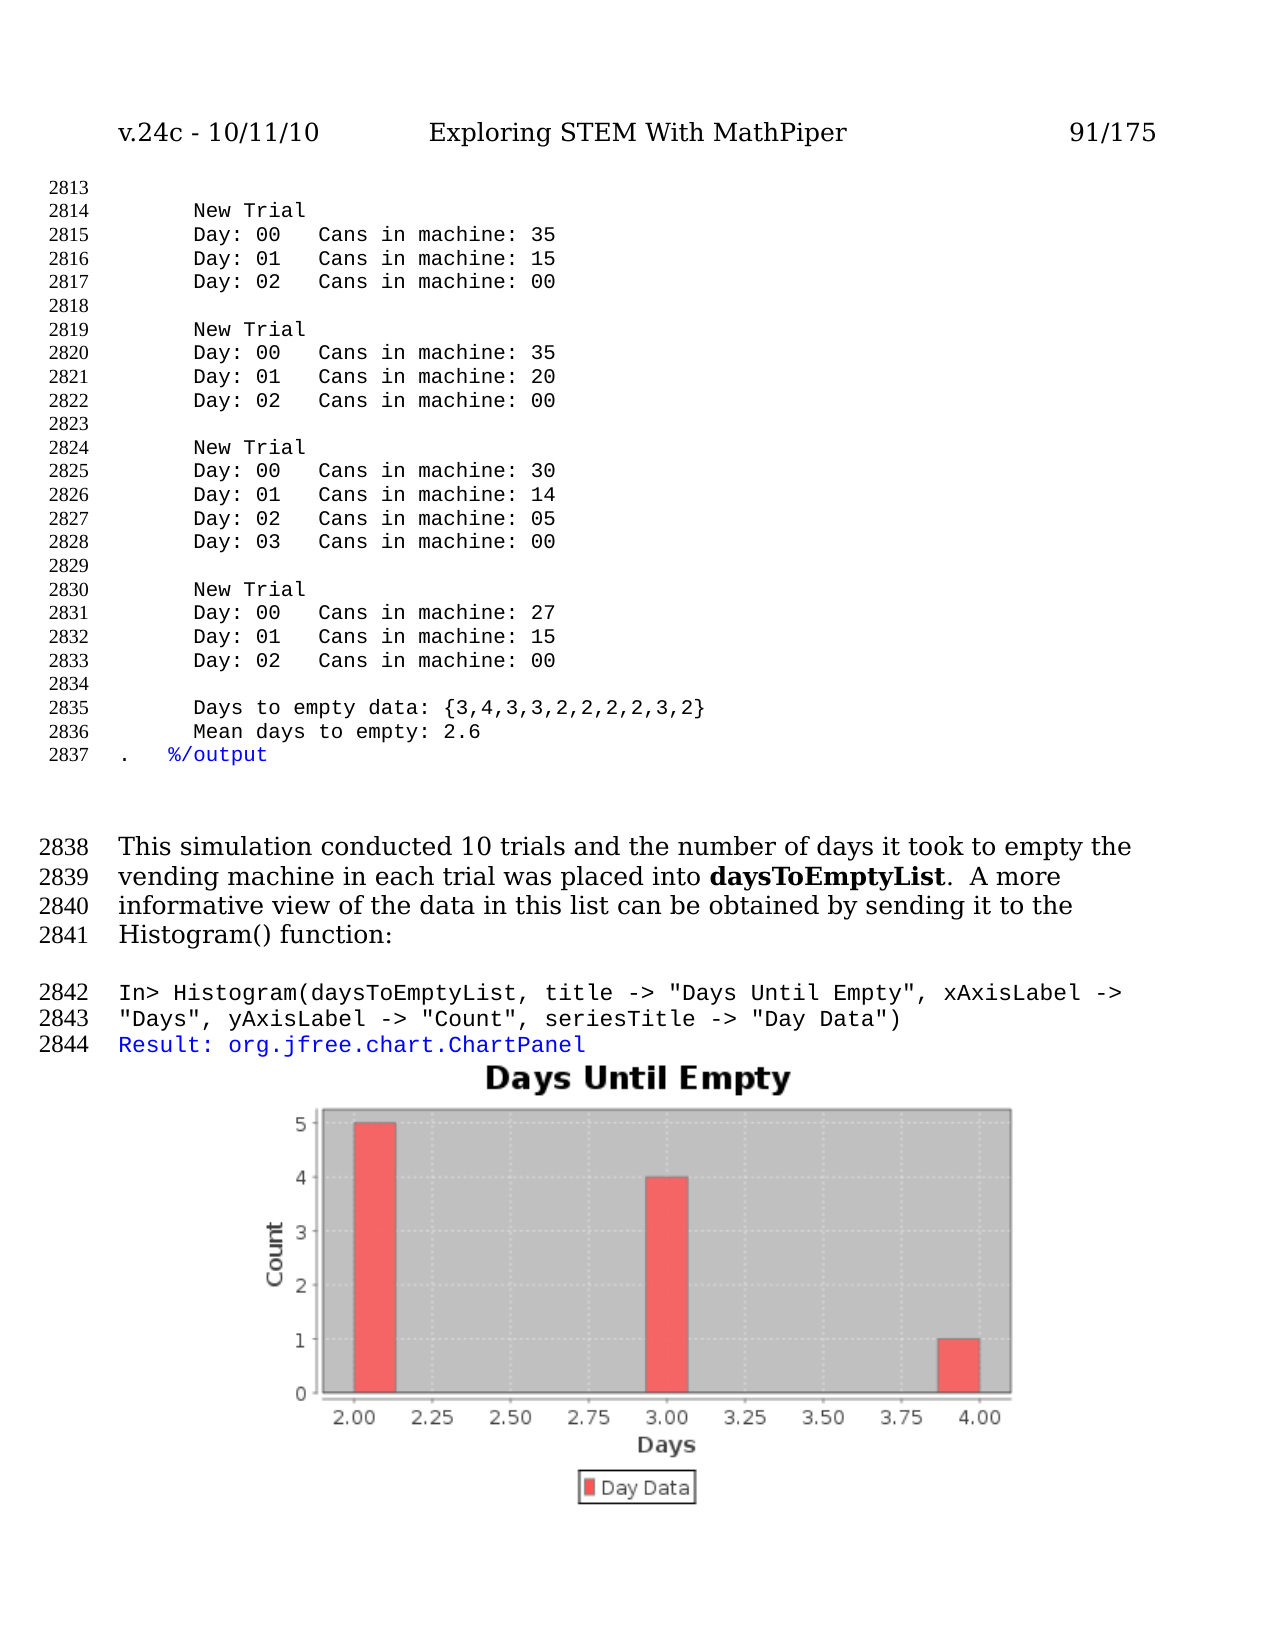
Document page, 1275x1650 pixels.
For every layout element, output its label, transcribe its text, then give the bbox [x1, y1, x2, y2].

text Day: 01 Cans in machine: 20 [118, 366, 1157, 389]
text New Trial [118, 319, 1157, 342]
text Day: 00 Cans in machine: 35 [118, 224, 1157, 248]
text New Trial [118, 579, 1157, 602]
text Mean days to empty: 2.6 [118, 721, 1157, 744]
text Day: 01 Cans in machine: 15 [118, 248, 1157, 271]
text Result: org.jfree.chart.ChartPanel [118, 1033, 1157, 1059]
picture [245, 1058, 1030, 1506]
text . %/output [118, 744, 1157, 768]
text Day: 00 Cans in machine: 35 [118, 342, 1157, 366]
text New Trial [118, 437, 1157, 461]
text Day: 00 Cans in machine: 30 [118, 461, 1157, 484]
text Day: 01 Cans in machine: 15 [118, 626, 1157, 650]
text New Trial [118, 200, 1157, 224]
text This simulation conducted 10 trials and the number of days it took to empty the vending machine in each trial was placed into daysToEmptyList. A more informative view of the data in this list can be obtained by sending it to the Histogram() function: [118, 832, 1157, 949]
text Days to empty data: {3,4,3,3,2,2,2,2,3,2} [118, 697, 1157, 721]
text Day: 02 Cans in machine: 00 [118, 650, 1157, 673]
text Day: 02 Cans in machine: 00 [118, 389, 1157, 413]
text In> Histogram(daysToEmptyList, title -> "Days Until Empty", xAxisLabel -> "Days", yAxisLabel -> "Count", seriesTitle -> "Day Data") [118, 981, 1157, 1033]
text Day: 01 Cans in machine: 14 [118, 484, 1157, 508]
text Day: 03 Cans in machine: 00 [118, 531, 1157, 555]
text Day: 00 Cans in machine: 27 [118, 602, 1157, 626]
text Day: 02 Cans in machine: 05 [118, 508, 1157, 531]
text Day: 02 Cans in machine: 00 [118, 271, 1157, 295]
